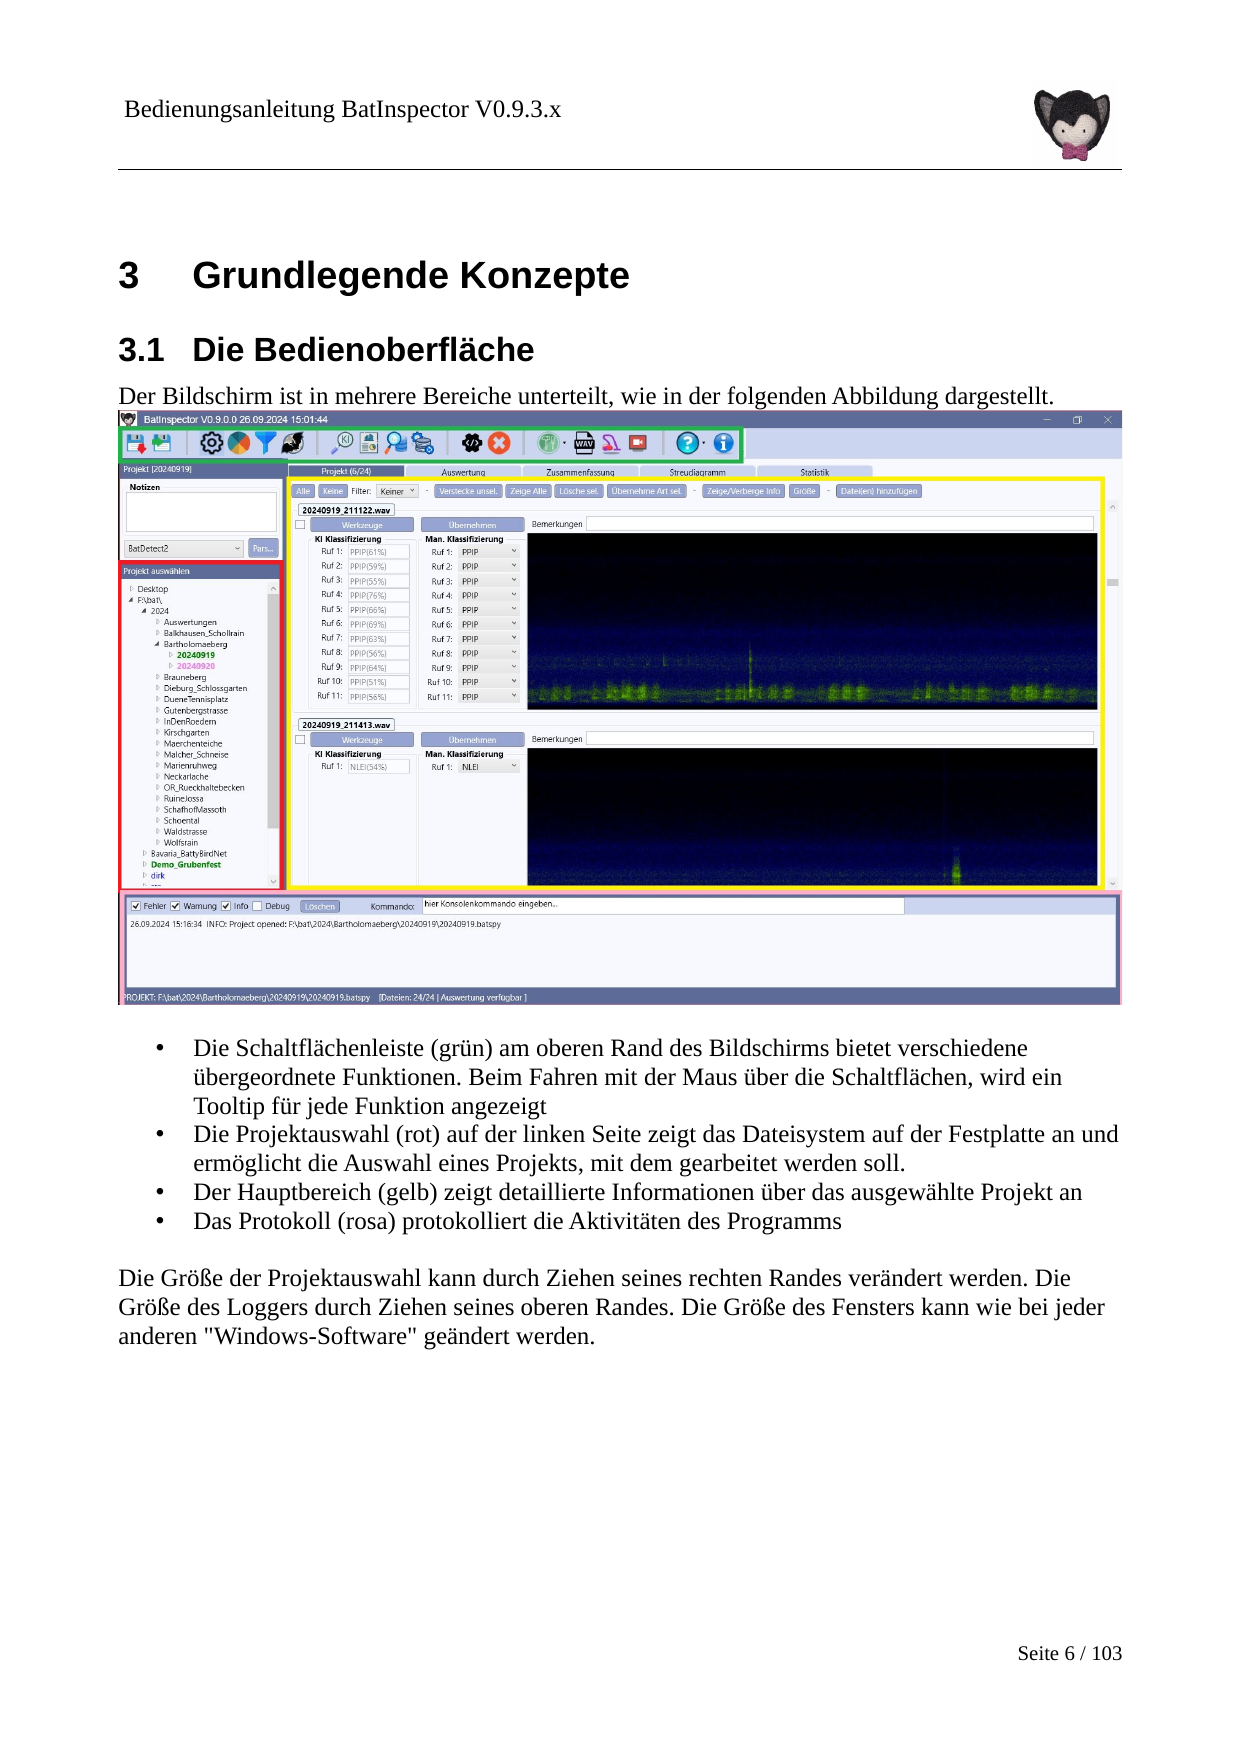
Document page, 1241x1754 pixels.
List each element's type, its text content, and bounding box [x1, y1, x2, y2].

text Der Bildschirm ist in mehrere Bereiche unterteilt, wie in der folgenden Abbildung dargestellt. [118, 381, 1122, 410]
list Die Schaltflächenleiste (grün) am oberen Rand des Bildschirms bietet verschiedene übergeordnete Funktionen. Beim Fahren mit der Maus über die Schaltflächen, wird ein Tooltip für jede Funktion angezeigt [156, 1033, 1122, 1119]
list Das Protokoll (rosa) protokolliert die Aktivitäten des Programms [156, 1206, 1122, 1234]
list Die Projektauswahl (rot) auf der linken Seite zeigt das Dateisystem auf der Festplatte an und ermöglicht die Auswahl eines Projekts, mit dem gearbeitet werden soll. [156, 1119, 1122, 1177]
list Der Hauptbereich (gelb) zeigt detaillierte Informationen über das ausgewählte Projekt an [156, 1177, 1122, 1206]
text Die Größe der Projektauswahl kann durch Ziehen seines rechten Randes verändert werden. Die Größe des Loggers durch Ziehen seines oberen Randes. Die Größe des Fensters kann wie bei jeder anderen "Windows-Software" geändert werden. [118, 1263, 1122, 1349]
picture [118, 410, 1123, 1005]
picture [1030, 80, 1119, 169]
subtitle Die Bedienoberfläche [118, 330, 1122, 369]
subtitle Grundlegende Konzepte [118, 253, 1122, 297]
